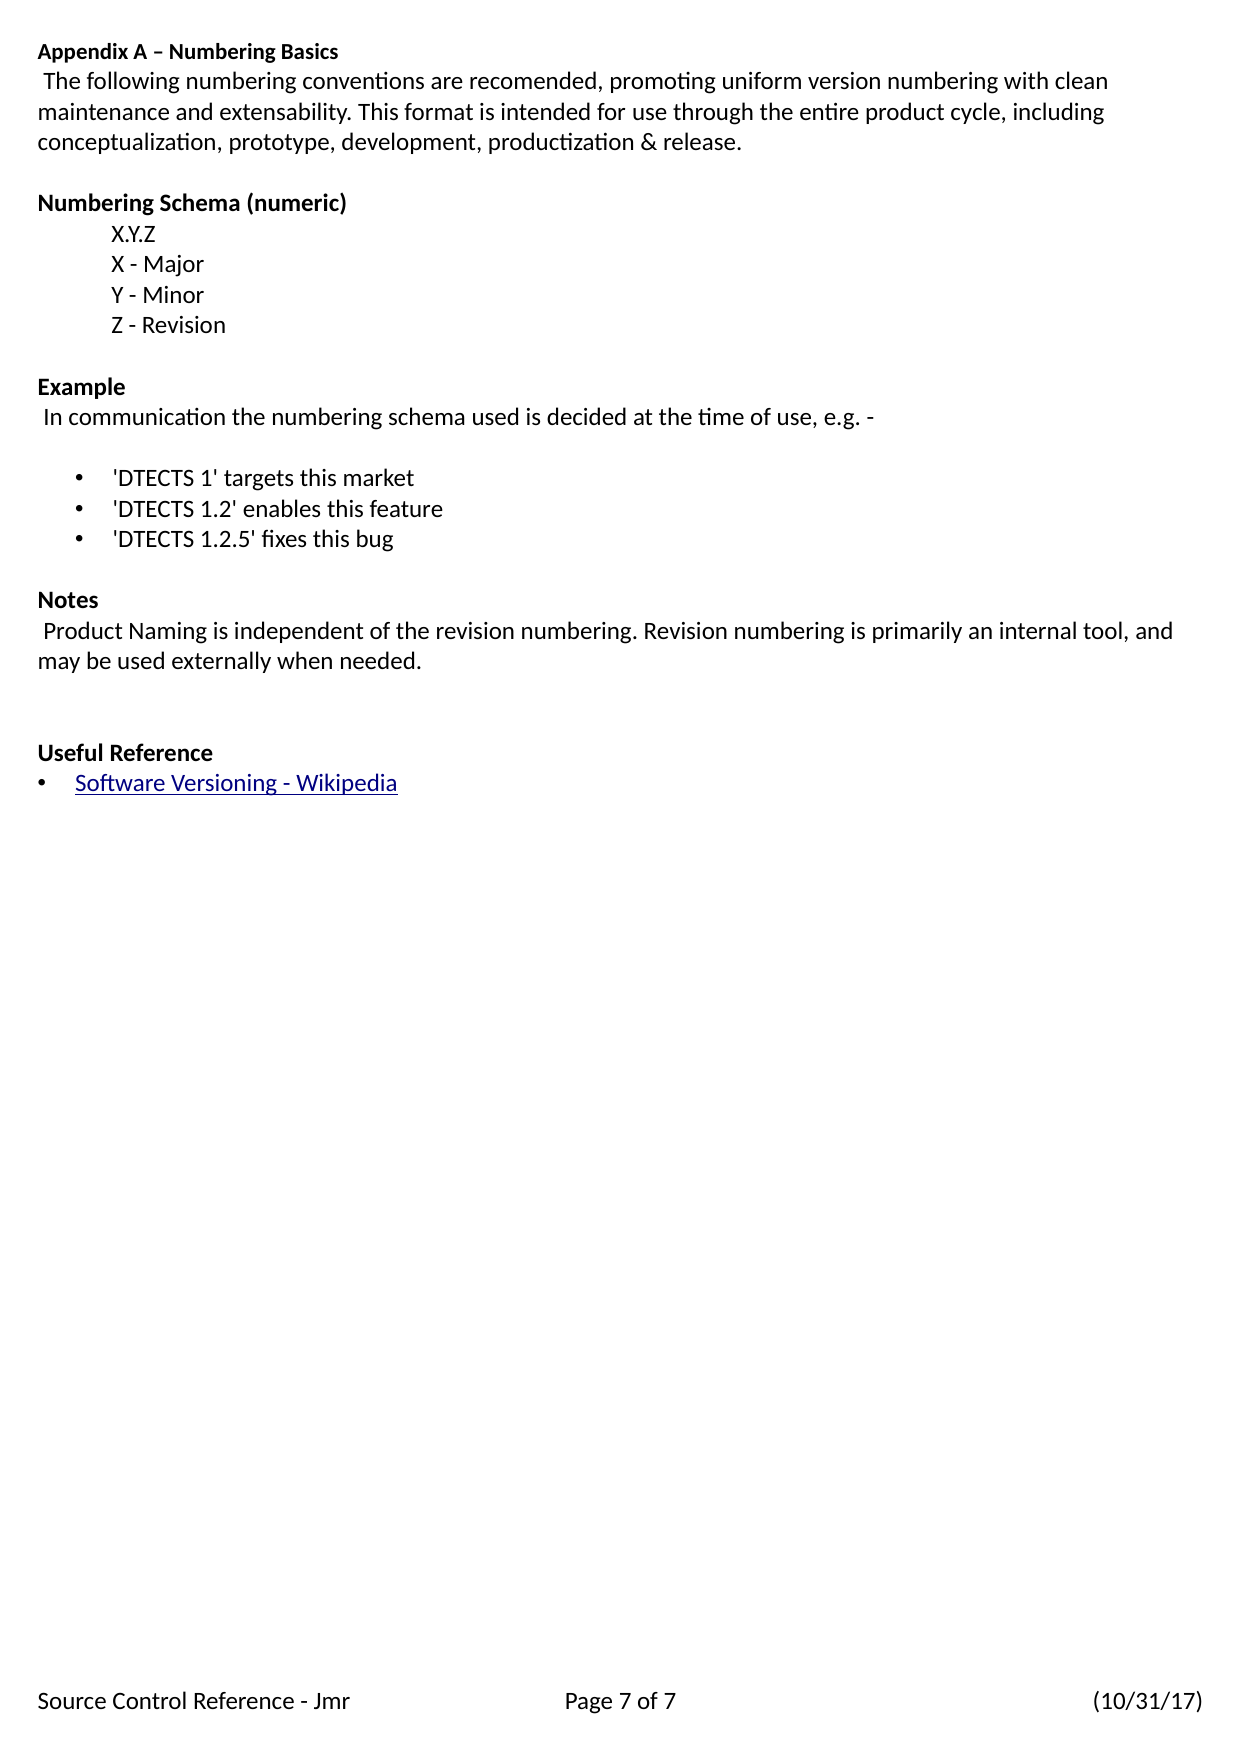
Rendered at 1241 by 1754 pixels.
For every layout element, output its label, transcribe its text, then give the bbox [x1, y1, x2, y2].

text Product Naming is independent of the revision numbering. Revision numbering is primarily an internal tool, and may be used externally when needed. [37, 615, 1203, 676]
list 'DTECTS 1.2' enables this feature [75, 493, 1203, 523]
text Notes [37, 584, 1203, 615]
text In communication the numbering schema used is decided at the time of use, e.g. - [37, 401, 1203, 432]
text Example [37, 371, 1203, 401]
list Software Versioning - Wikipedia [37, 767, 1203, 798]
text Useful Reference [37, 737, 1203, 767]
text Numbering Schema (numeric) [37, 188, 1203, 218]
list 'DTECTS 1.2.5' fixes this bug [75, 523, 1203, 554]
text Appendix A – Numbering Basics [37, 37, 1203, 66]
text Z - Revision [37, 310, 1203, 340]
text conceptualization, prototype, development, productization & release. [37, 127, 1203, 157]
text X.Y.Z [37, 218, 1203, 249]
text The following numbering conventions are recomended, promoting uniform version numbering with clean maintenance and extensability. This format is intended for use through the entire product cycle, including [37, 66, 1203, 127]
text Y - Minor [37, 279, 1203, 310]
text X - Major [37, 249, 1203, 279]
list 'DTECTS 1' targets this market [75, 462, 1203, 493]
